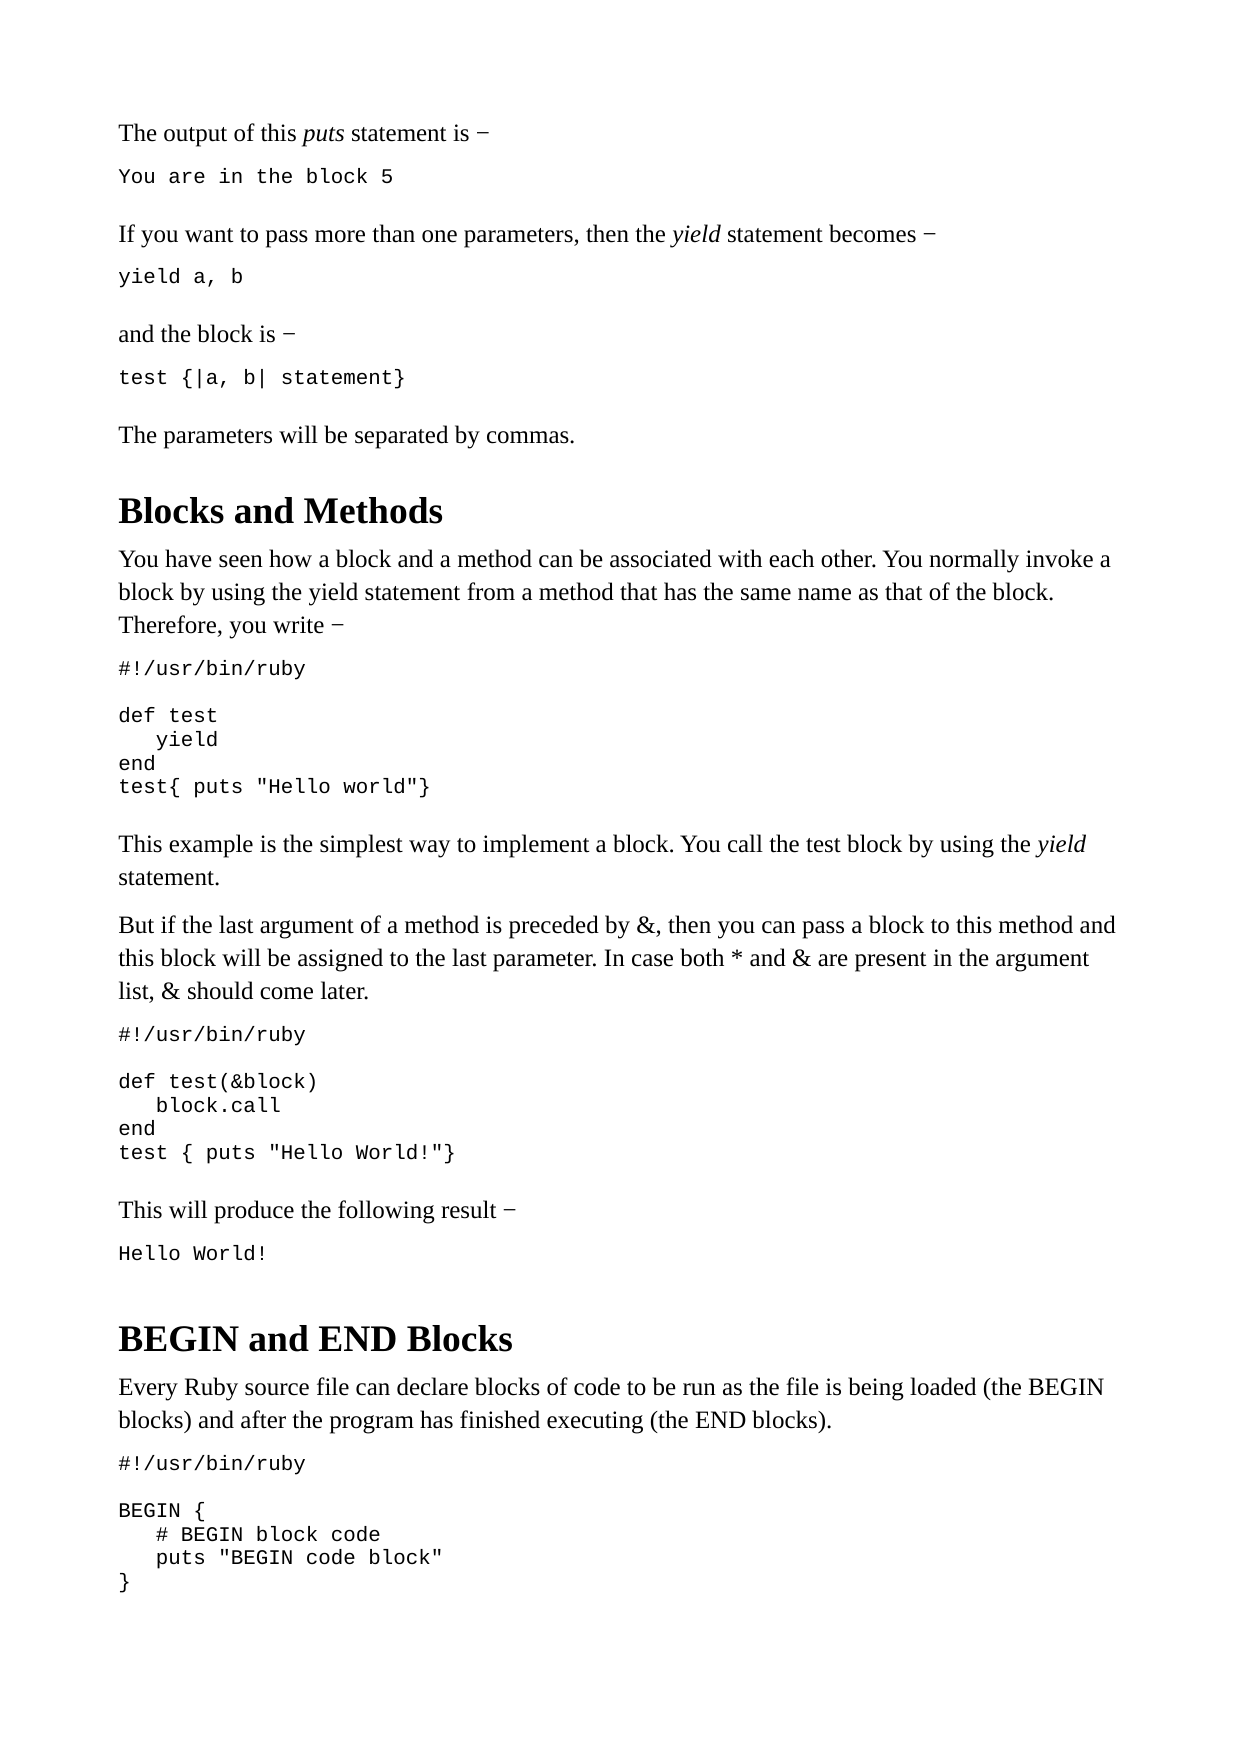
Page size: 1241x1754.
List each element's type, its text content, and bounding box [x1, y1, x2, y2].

text def test [118, 705, 1122, 729]
text test {|a, b| statement} [118, 367, 1122, 391]
text Hello World! [118, 1243, 1122, 1266]
text # BEGIN block code [118, 1524, 1122, 1547]
text #!/usr/bin/ruby [118, 658, 1122, 682]
text yield [118, 729, 1122, 753]
text and the block is − [118, 319, 1122, 348]
text The parameters will be separated by commas. [118, 420, 1122, 449]
subtitle BEGIN and END Blocks [118, 1317, 1122, 1360]
subtitle Blocks and Methods [118, 489, 1122, 532]
text #!/usr/bin/ruby [118, 1453, 1122, 1476]
text BEGIN { [118, 1500, 1122, 1524]
text But if the last argument of a method is preceded by &, then you can pass a block to this method and this block will be assigned to the last parameter. In case both * and & are present in the argument list, & should come later. [118, 910, 1122, 1005]
text This example is the simplest way to implement a block. You call the test block by using the yield statement. [118, 829, 1122, 891]
text This will produce the following result − [118, 1195, 1122, 1224]
text block.call [118, 1094, 1122, 1118]
text test{ puts "Hello world"} [118, 776, 1122, 800]
text def test(&block) [118, 1071, 1122, 1094]
text If you want to pass more than one parameters, then the yield statement becomes − [118, 219, 1122, 248]
text The output of this puts statement is − [118, 118, 1122, 147]
text Every Ruby source file can declare blocks of code to be run as the file is being loaded (the BEGIN blocks) and after the program has finished executing (the END blocks). [118, 1372, 1122, 1434]
text end [118, 1118, 1122, 1142]
text puts "BEGIN code block" [118, 1547, 1122, 1571]
text You have seen how a block and a method can be associated with each other. You normally invoke a block by using the yield statement from a method that has the same name as that of the block. Therefore, you write − [118, 544, 1122, 639]
text You are in the block 5 [118, 166, 1122, 189]
text yield a, b [118, 266, 1122, 290]
text test { puts "Hello World!"} [118, 1142, 1122, 1166]
text end [118, 753, 1122, 776]
text } [118, 1571, 1122, 1595]
text #!/usr/bin/ruby [118, 1024, 1122, 1047]
